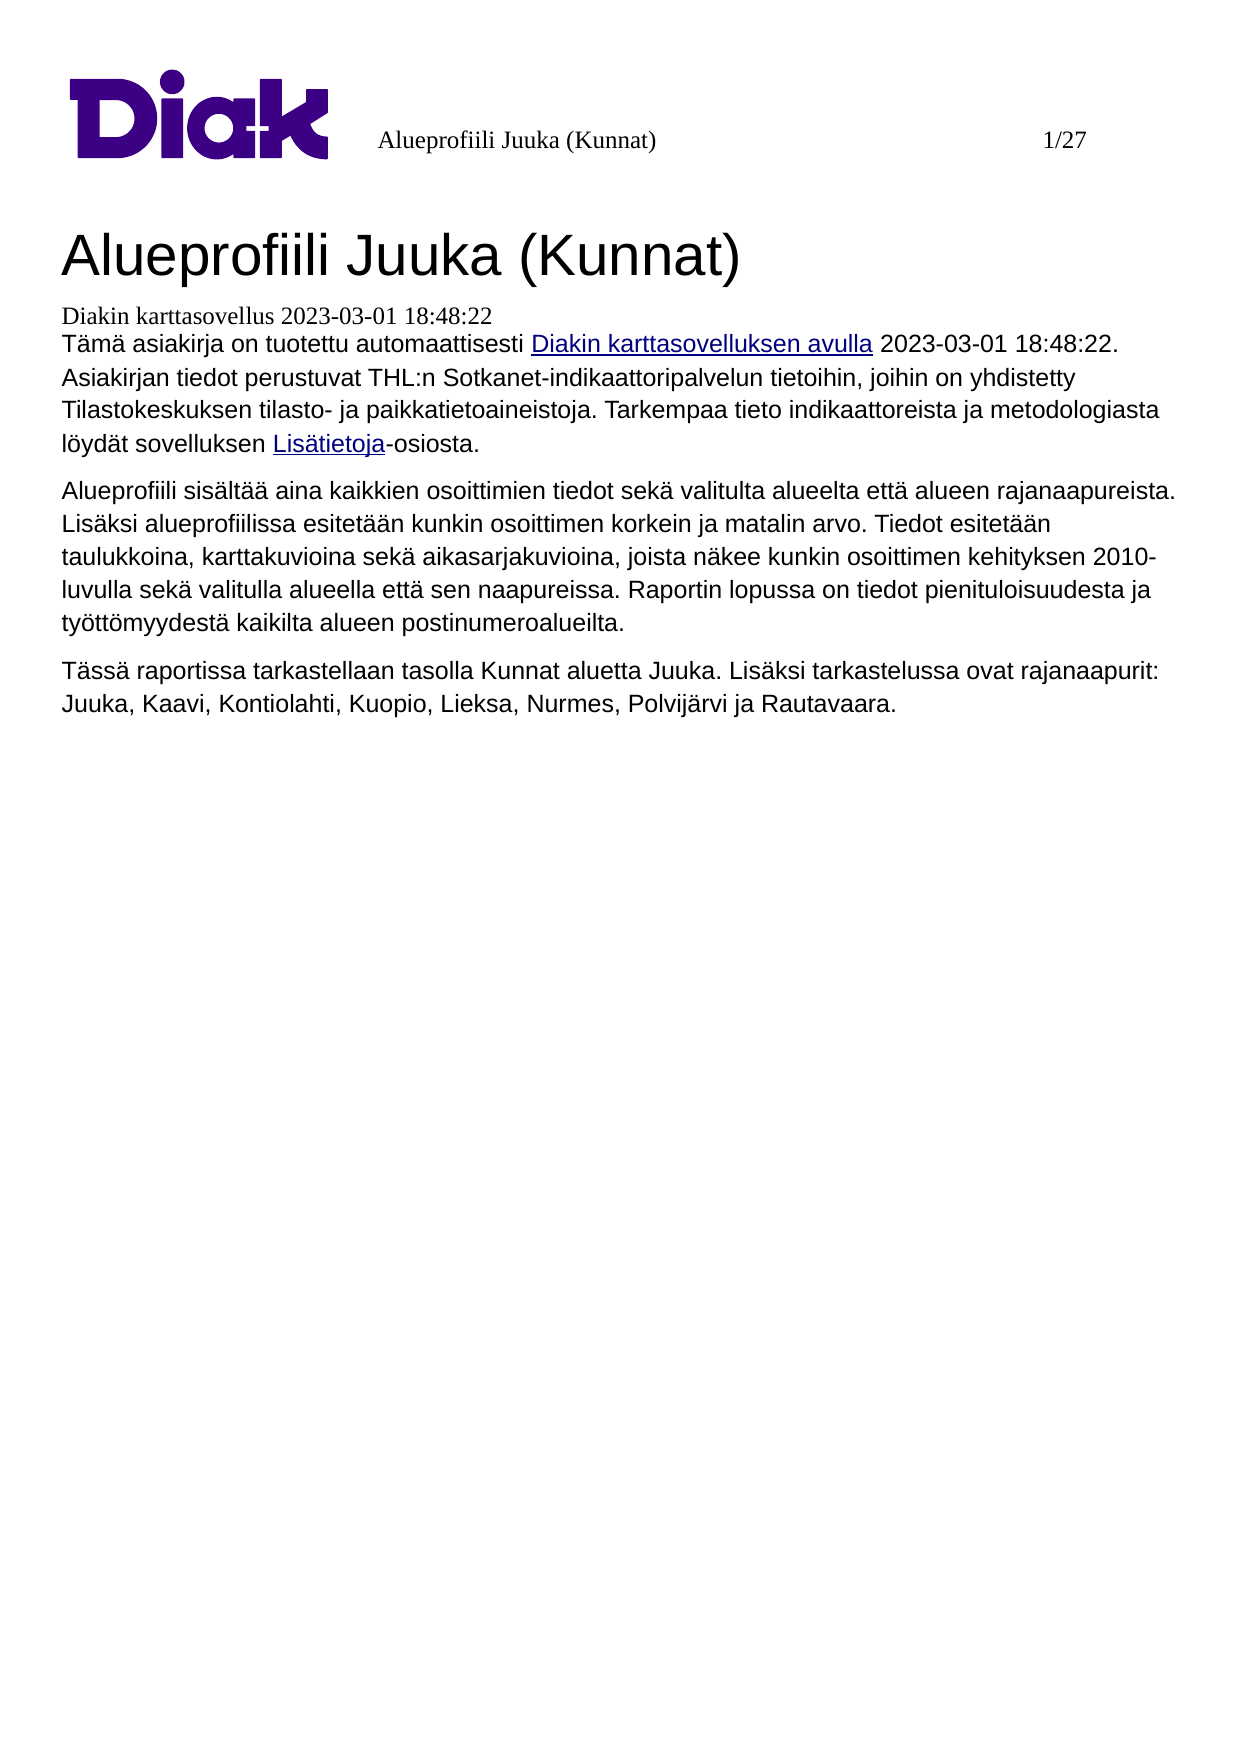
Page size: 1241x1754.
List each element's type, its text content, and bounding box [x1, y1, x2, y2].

text Diakin karttasovellus 2023-03-01 18:48:22 [61, 301, 1179, 329]
text Tämä asiakirja on tuotettu automaattisesti Diakin karttasovelluksen avulla 2023-03-01 18:48:22. Asiakirjan tiedot perustuvat THL:n Sotkanet-indikaattoripalvelun tietoihin, joihin on yhdistetty Tilastokeskuksen tilasto- ja paikkatietoaineistoja. Tarkempaa tieto indikaattoreista ja metodologiasta löydät sovelluksen Lisätietoja-osiosta. [61, 329, 1179, 457]
title Alueprofiili Juuka (Kunnat) [61, 221, 1179, 288]
text Tässä raportissa tarkastellaan tasolla Kunnat aluetta Juuka. Lisäksi tarkastelussa ovat rajanaapurit: Juuka, Kaavi, Kontiolahti, Kuopio, Lieksa, Nurmes, Polvijärvi ja Rautavaara. [61, 656, 1179, 718]
text Alueprofiili sisältää aina kaikkien osoittimien tiedot sekä valitulta alueelta että alueen rajanaapureista. Lisäksi alueprofiilissa esitetään kunkin osoittimen korkein ja matalin arvo. Tiedot esitetään taulukkoina, karttakuvioina sekä aikasarjakuvioina, joista näkee kunkin osoittimen kehityksen 2010-luvulla sekä valitulla alueella että sen naapureissa. Raportin lopussa on tiedot pienituloisuudesta ja työttömyydestä kaikilta alueen postinumeroalueilta. [61, 476, 1179, 637]
